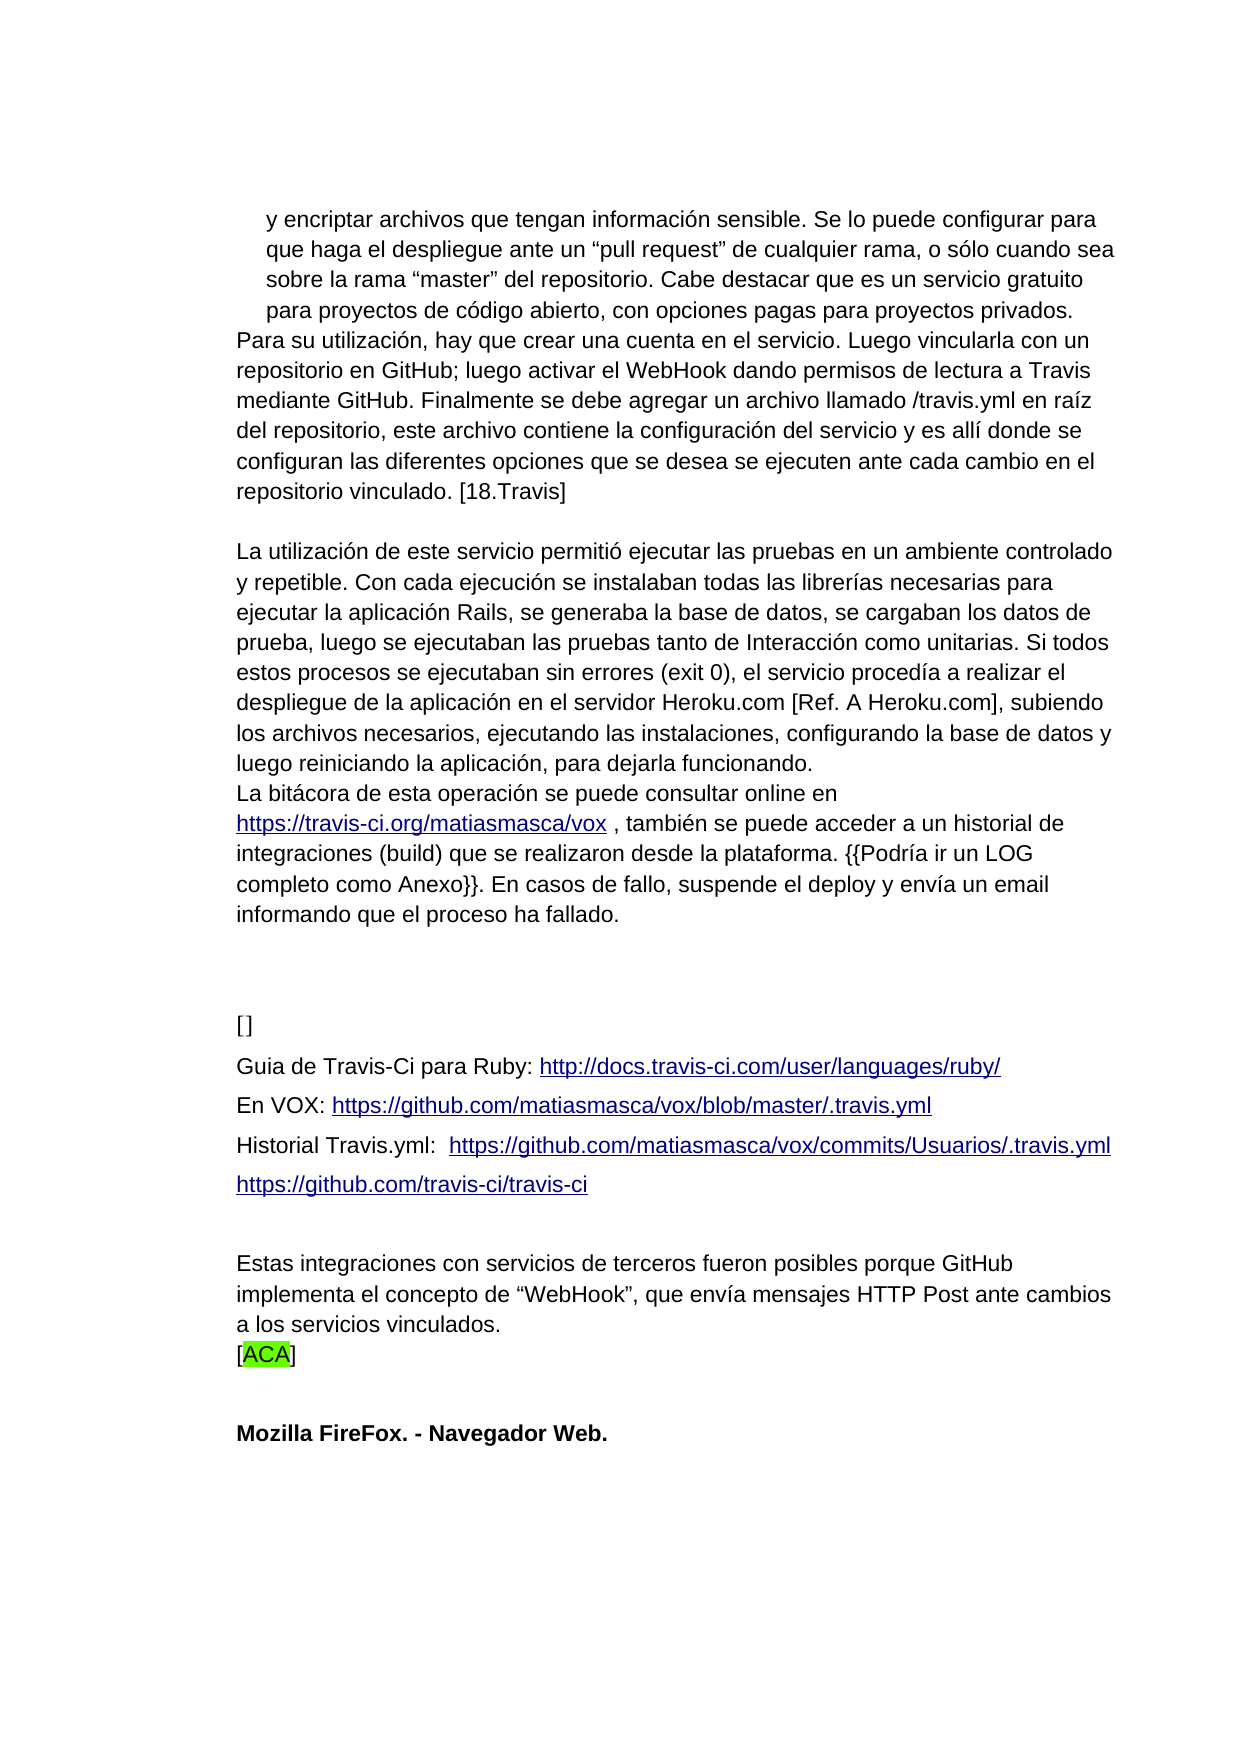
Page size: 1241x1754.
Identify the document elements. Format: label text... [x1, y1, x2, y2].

text La bitácora de esta operación se puede consultar online en https://travis-ci.org/matiasmasca/vox , también se puede acceder a un historial de integraciones (build) que se realizaron desde la plataforma. {{Podría ir un LOG completo como Anexo}}. En casos de fallo, suspende el deploy y envía un email informando que el proceso ha fallado. [236, 780, 1122, 927]
text En VOX: https://github.com/matiasmasca/vox/blob/master/.travis.yml [236, 1092, 1122, 1119]
text Para su utilización, hay que crear una cuenta en el servicio. Luego vincularla con un repositorio en GitHub; luego activar el WebHook dando permisos de lectura a Travis mediante GitHub. Finalmente se debe agregar un archivo llamado /travis.yml en raíz del repositorio, este archivo contiene la configuración del servicio y es allí donde se configuran las diferentes opciones que se desea se ejecuten ante cada cambio en el repositorio vinculado. [18.Travis] [236, 327, 1122, 504]
text La utilización de este servicio permitió ejecutar las pruebas en un ambiente controlado y repetible. Con cada ejecución se instalaban todas las librerías necesarias para ejecutar la aplicación Rails, se generaba la base de datos, se cargaban los datos de prueba, luego se ejecutaban las pruebas tanto de Interacción como unitarias. Si todos estos procesos se ejecutaban sin errores (exit 0), el servicio procedía a realizar el despliegue de la aplicación en el servidor Heroku.com [Ref. A Heroku.com], subiendo los archivos necesarios, ejecutando las instalaciones, configurando la base de datos y luego reiniciando la aplicación, para dejarla funcionando. [236, 538, 1122, 776]
text Estas integraciones con servicios de terceros fueron posibles porque GitHub implementa el concepto de “WebHook”, que envía mensajes HTTP Post ante cambios a los servicios vinculados. [236, 1250, 1122, 1337]
text Historial Travis.yml: https://github.com/matiasmasca/vox/commits/Usuarios/.travis.yml [236, 1132, 1122, 1158]
text [ACA] [236, 1341, 1122, 1367]
text Mozilla FireFox. - Navegador Web. [236, 1420, 1122, 1446]
text [] [236, 1010, 1122, 1039]
text https://github.com/travis-ci/travis-ci [236, 1171, 1122, 1198]
list y encriptar archivos que tengan información sensible. Se lo puede configurar para que haga el despliegue ante un “pull request” de cualquier rama, o sólo cuando sea sobre la rama “master” del repositorio. Cabe destacar que es un servicio gratuito para proyectos de código abierto, con opciones pagas para proyectos privados. [236, 206, 1122, 323]
text Guia de Travis-Ci para Ruby: http://docs.travis-ci.com/user/languages/ruby/ [236, 1053, 1122, 1079]
